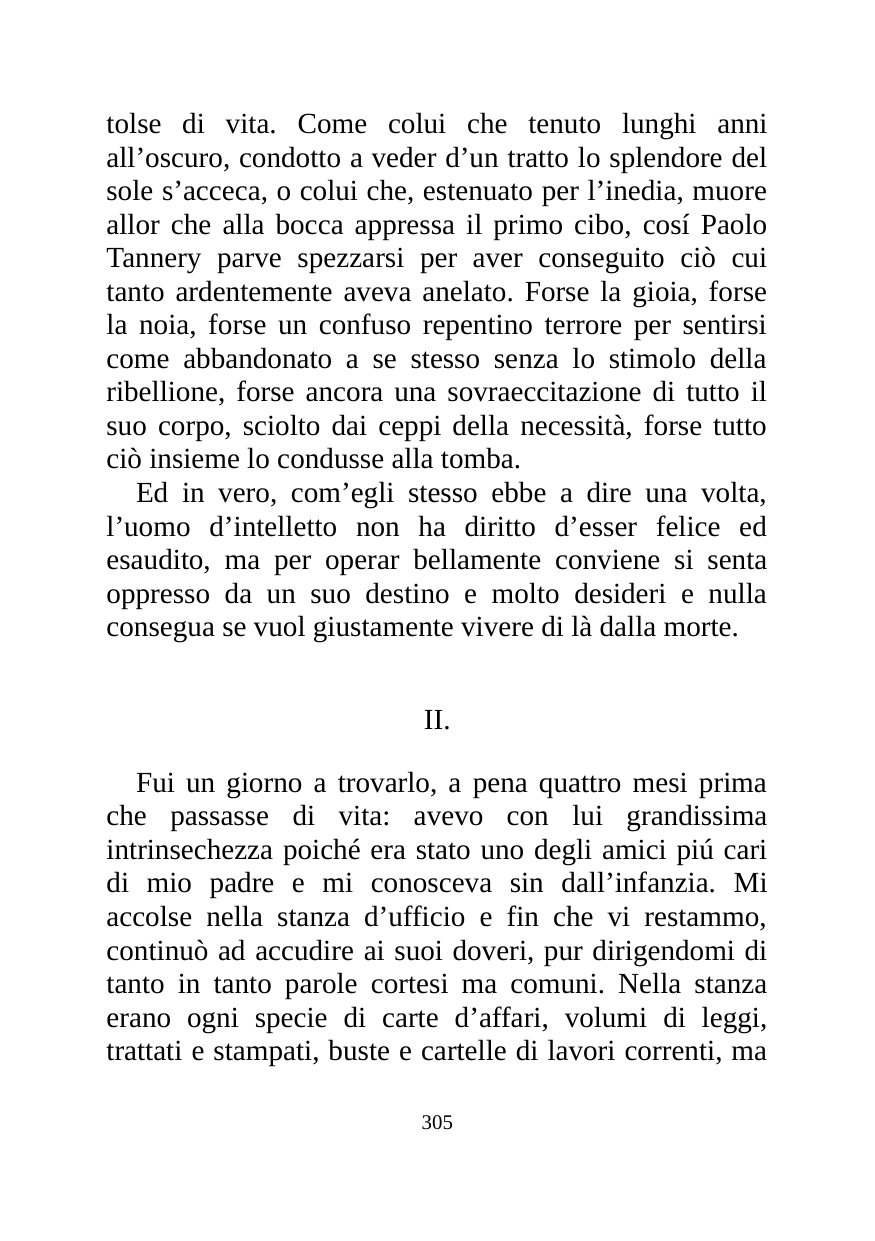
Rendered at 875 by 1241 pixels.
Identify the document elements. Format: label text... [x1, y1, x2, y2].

text Fui un giorno a trovarlo, a pena quattro mesi prima che passasse di vita: avevo con lui grandissima intrinsechezza poiché era stato uno degli amici piú cari di mio padre e mi conosceva sin dall’infanzia. Mi accolse nella stanza d’ufficio e fin che vi restammo, continuò ad accudire ai suoi doveri, pur dirigendomi di tanto in tanto parole cortesi ma comuni. Nella stanza erano ogni specie di carte d’affari, volumi di leggi, trattati e stampati, buste e cartelle di lavori correnti, ma [106, 765, 768, 1067]
text Ed in vero, com’egli stesso ebbe a dire una volta, l’uomo d’intelletto non ha diritto d’esser felice ed esaudito, ma per operar bellamente conviene si senta oppresso da un suo destino e molto desideri e nulla consegua se vuol giustamente vivere di là dalla morte. [106, 475, 768, 643]
text tolse di vita. Come colui che tenuto lunghi anni all’oscuro, condotto a veder d’un tratto lo splendore del sole s’acceca, o colui che, estenuato per l’inedia, muore allor che alla bocca appressa il primo cibo, cosí Paolo Tannery parve spezzarsi per aver conseguito ciò cui tanto ardentemente aveva anelato. Forse la gioia, forse la noia, forse un confuso repentino terrore per sentirsi come abbandonato a se stesso senza lo stimolo della ribellione, forse ancora una sovraeccitazione di tutto il suo corpo, sciolto dai ceppi della necessità, forse tutto ciò insieme lo condusse alla tomba. [106, 106, 768, 475]
subtitle II. [106, 702, 768, 736]
